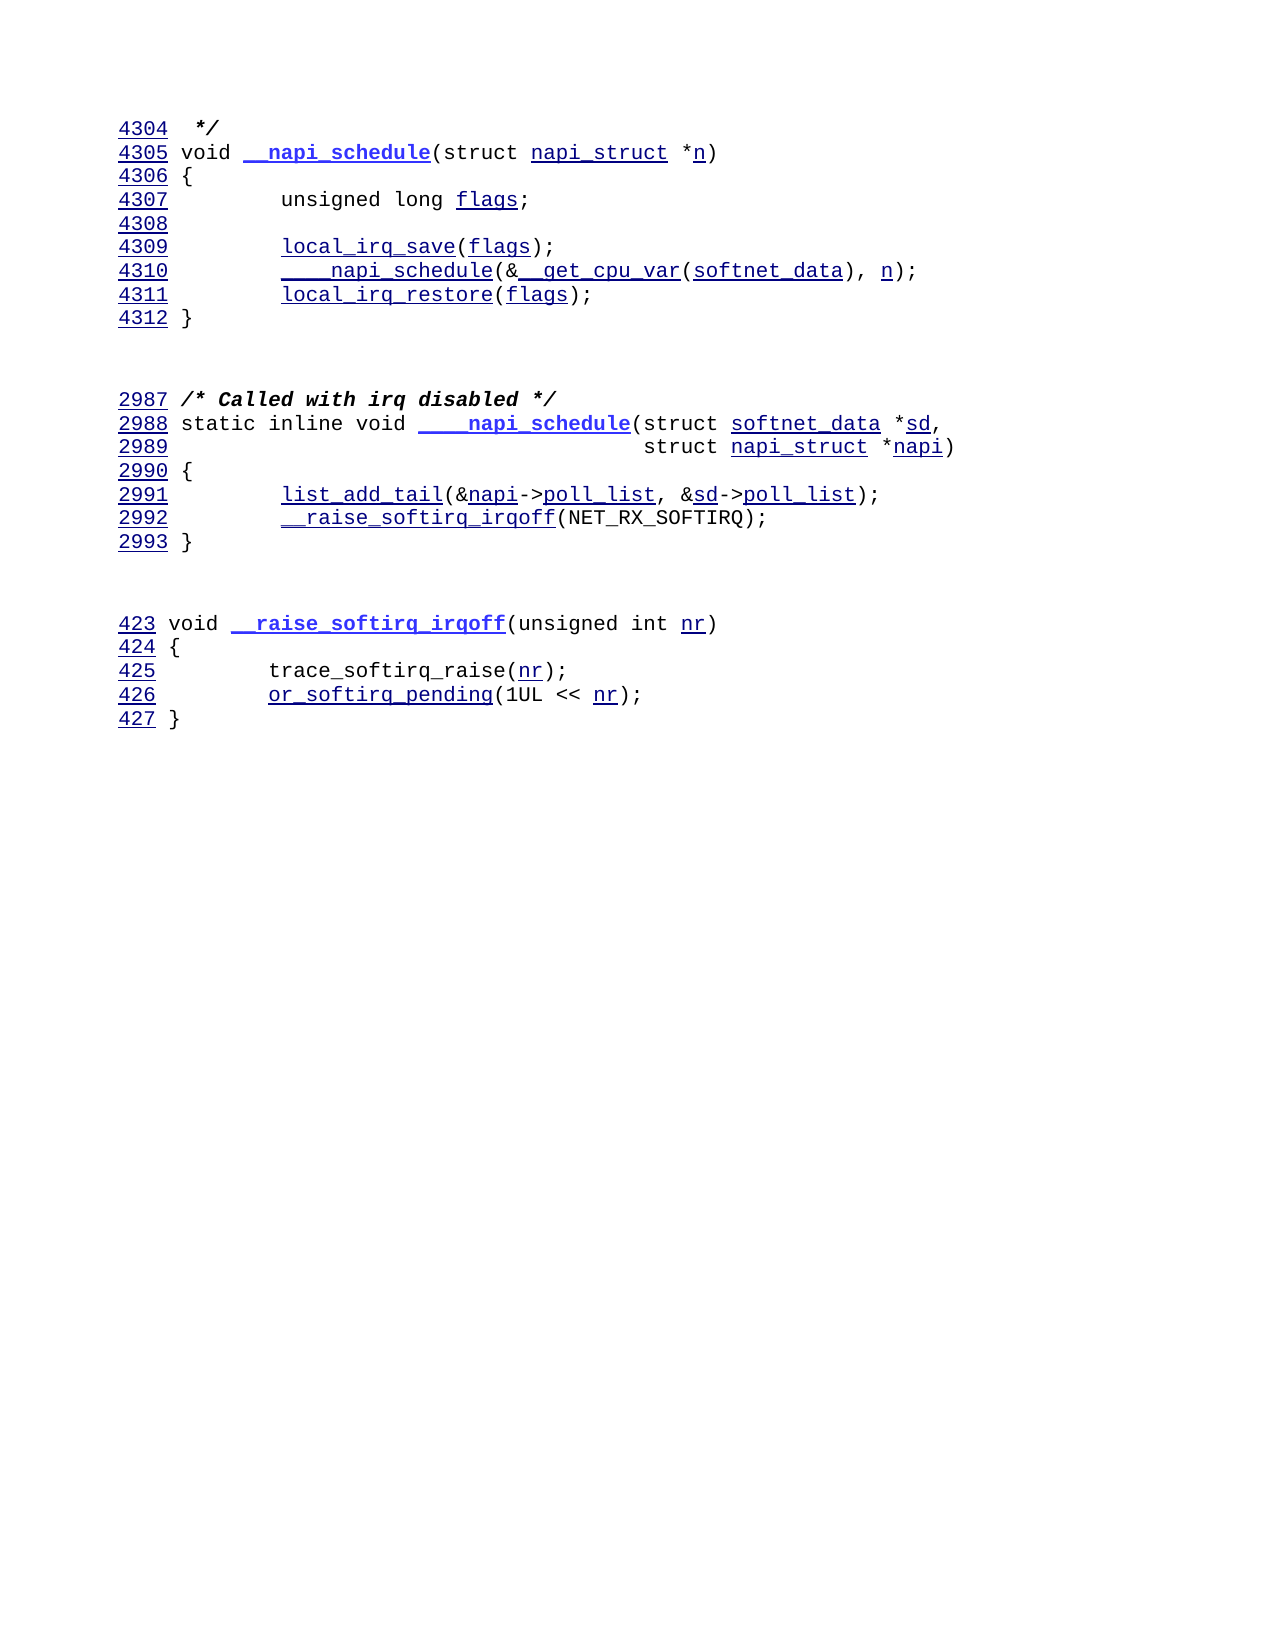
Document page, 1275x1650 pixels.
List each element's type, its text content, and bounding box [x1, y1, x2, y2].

text 4307 unsigned long flags; [118, 189, 1157, 213]
text 4304 */ [118, 118, 1157, 142]
text 2990 { [118, 460, 1157, 484]
text 4309 local_irq_save(flags); [118, 236, 1157, 260]
text 2988 static inline void ____napi_schedule(struct softnet_data *sd, [118, 413, 1157, 436]
text 427 } [118, 707, 1157, 731]
text 423 void __raise_softirq_irqoff(unsigned int nr) [118, 613, 1157, 637]
text 4308 [118, 213, 1157, 236]
text 4312 } [118, 307, 1157, 331]
text 2987 /* Called with irq disabled */ [118, 389, 1157, 413]
text 426 or_softirq_pending(1UL << nr); [118, 684, 1157, 707]
text 4310 ____napi_schedule(&__get_cpu_var(softnet_data), n); [118, 260, 1157, 284]
text 2993 } [118, 531, 1157, 555]
text 2992 __raise_softirq_irqoff(NET_RX_SOFTIRQ); [118, 507, 1157, 531]
text 2991 list_add_tail(&napi->poll_list, &sd->poll_list); [118, 484, 1157, 507]
text 2989 struct napi_struct *napi) [118, 436, 1157, 460]
text 4311 local_irq_restore(flags); [118, 284, 1157, 307]
text 424 { [118, 637, 1157, 660]
text 4306 { [118, 165, 1157, 189]
text 425 trace_softirq_raise(nr); [118, 660, 1157, 684]
text 4305 void __napi_schedule(struct napi_struct *n) [118, 142, 1157, 165]
